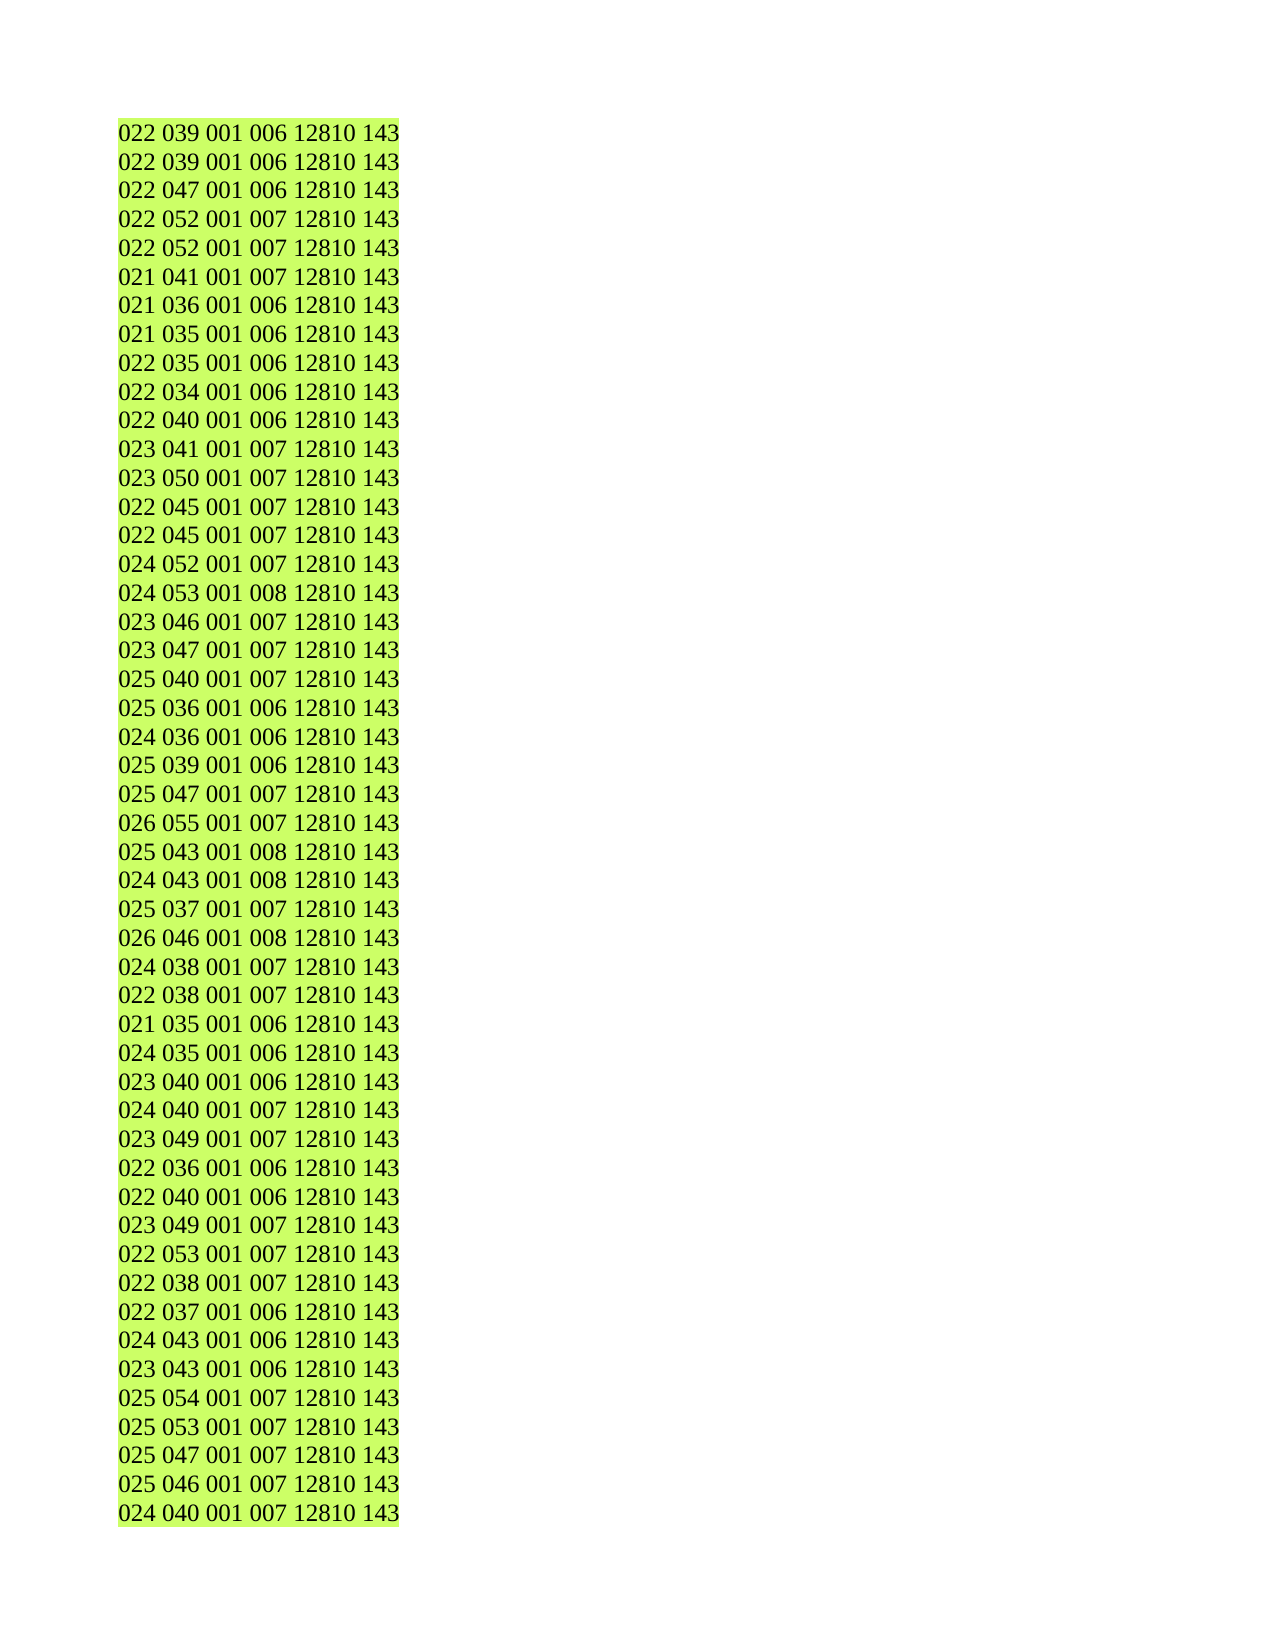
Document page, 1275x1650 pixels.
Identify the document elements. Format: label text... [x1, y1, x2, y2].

text 022 037 001 006 12810 143 [118, 1297, 1157, 1326]
text 026 055 001 007 12810 143 [118, 808, 1157, 837]
text 021 035 001 006 12810 143 [118, 319, 1157, 348]
text 023 049 001 007 12810 143 [118, 1211, 1157, 1239]
text 022 047 001 006 12810 143 [118, 176, 1157, 204]
text 025 047 001 007 12810 143 [118, 1441, 1157, 1469]
text 022 052 001 007 12810 143 [118, 233, 1157, 262]
text 024 035 001 006 12810 143 [118, 1038, 1157, 1067]
text 022 053 001 007 12810 143 [118, 1239, 1157, 1268]
text 023 047 001 007 12810 143 [118, 636, 1157, 664]
text 023 050 001 007 12810 143 [118, 463, 1157, 492]
text 025 053 001 007 12810 143 [118, 1412, 1157, 1441]
text 024 040 001 007 12810 143 [118, 1498, 1157, 1527]
text 024 053 001 008 12810 143 [118, 578, 1157, 607]
text 025 037 001 007 12810 143 [118, 894, 1157, 923]
text 023 049 001 007 12810 143 [118, 1124, 1157, 1153]
text 022 045 001 007 12810 143 [118, 521, 1157, 549]
text 022 045 001 007 12810 143 [118, 492, 1157, 521]
text 025 039 001 006 12810 143 [118, 751, 1157, 779]
text 022 038 001 007 12810 143 [118, 1268, 1157, 1297]
text 022 052 001 007 12810 143 [118, 204, 1157, 233]
text 025 036 001 006 12810 143 [118, 693, 1157, 722]
text 023 040 001 006 12810 143 [118, 1067, 1157, 1096]
text 024 052 001 007 12810 143 [118, 549, 1157, 578]
text 024 043 001 008 12810 143 [118, 866, 1157, 894]
text 025 043 001 008 12810 143 [118, 837, 1157, 866]
text 024 043 001 006 12810 143 [118, 1326, 1157, 1354]
text 021 041 001 007 12810 143 [118, 262, 1157, 291]
text 022 039 001 006 12810 143 [118, 147, 1157, 176]
text 024 040 001 007 12810 143 [118, 1096, 1157, 1124]
text 022 039 001 006 12810 143 [118, 118, 1157, 147]
text 024 036 001 006 12810 143 [118, 722, 1157, 751]
text 022 040 001 006 12810 143 [118, 406, 1157, 434]
text 025 047 001 007 12810 143 [118, 779, 1157, 808]
text 022 040 001 006 12810 143 [118, 1182, 1157, 1211]
text 022 034 001 006 12810 143 [118, 377, 1157, 406]
text 023 046 001 007 12810 143 [118, 607, 1157, 636]
text 022 038 001 007 12810 143 [118, 981, 1157, 1009]
text 021 036 001 006 12810 143 [118, 291, 1157, 319]
text 026 046 001 008 12810 143 [118, 923, 1157, 952]
text 025 040 001 007 12810 143 [118, 664, 1157, 693]
text 024 038 001 007 12810 143 [118, 952, 1157, 981]
text 022 036 001 006 12810 143 [118, 1153, 1157, 1182]
text 022 035 001 006 12810 143 [118, 348, 1157, 377]
text 025 054 001 007 12810 143 [118, 1383, 1157, 1412]
text 021 035 001 006 12810 143 [118, 1009, 1157, 1038]
text 025 046 001 007 12810 143 [118, 1469, 1157, 1498]
text 023 041 001 007 12810 143 [118, 434, 1157, 463]
text 023 043 001 006 12810 143 [118, 1354, 1157, 1383]
